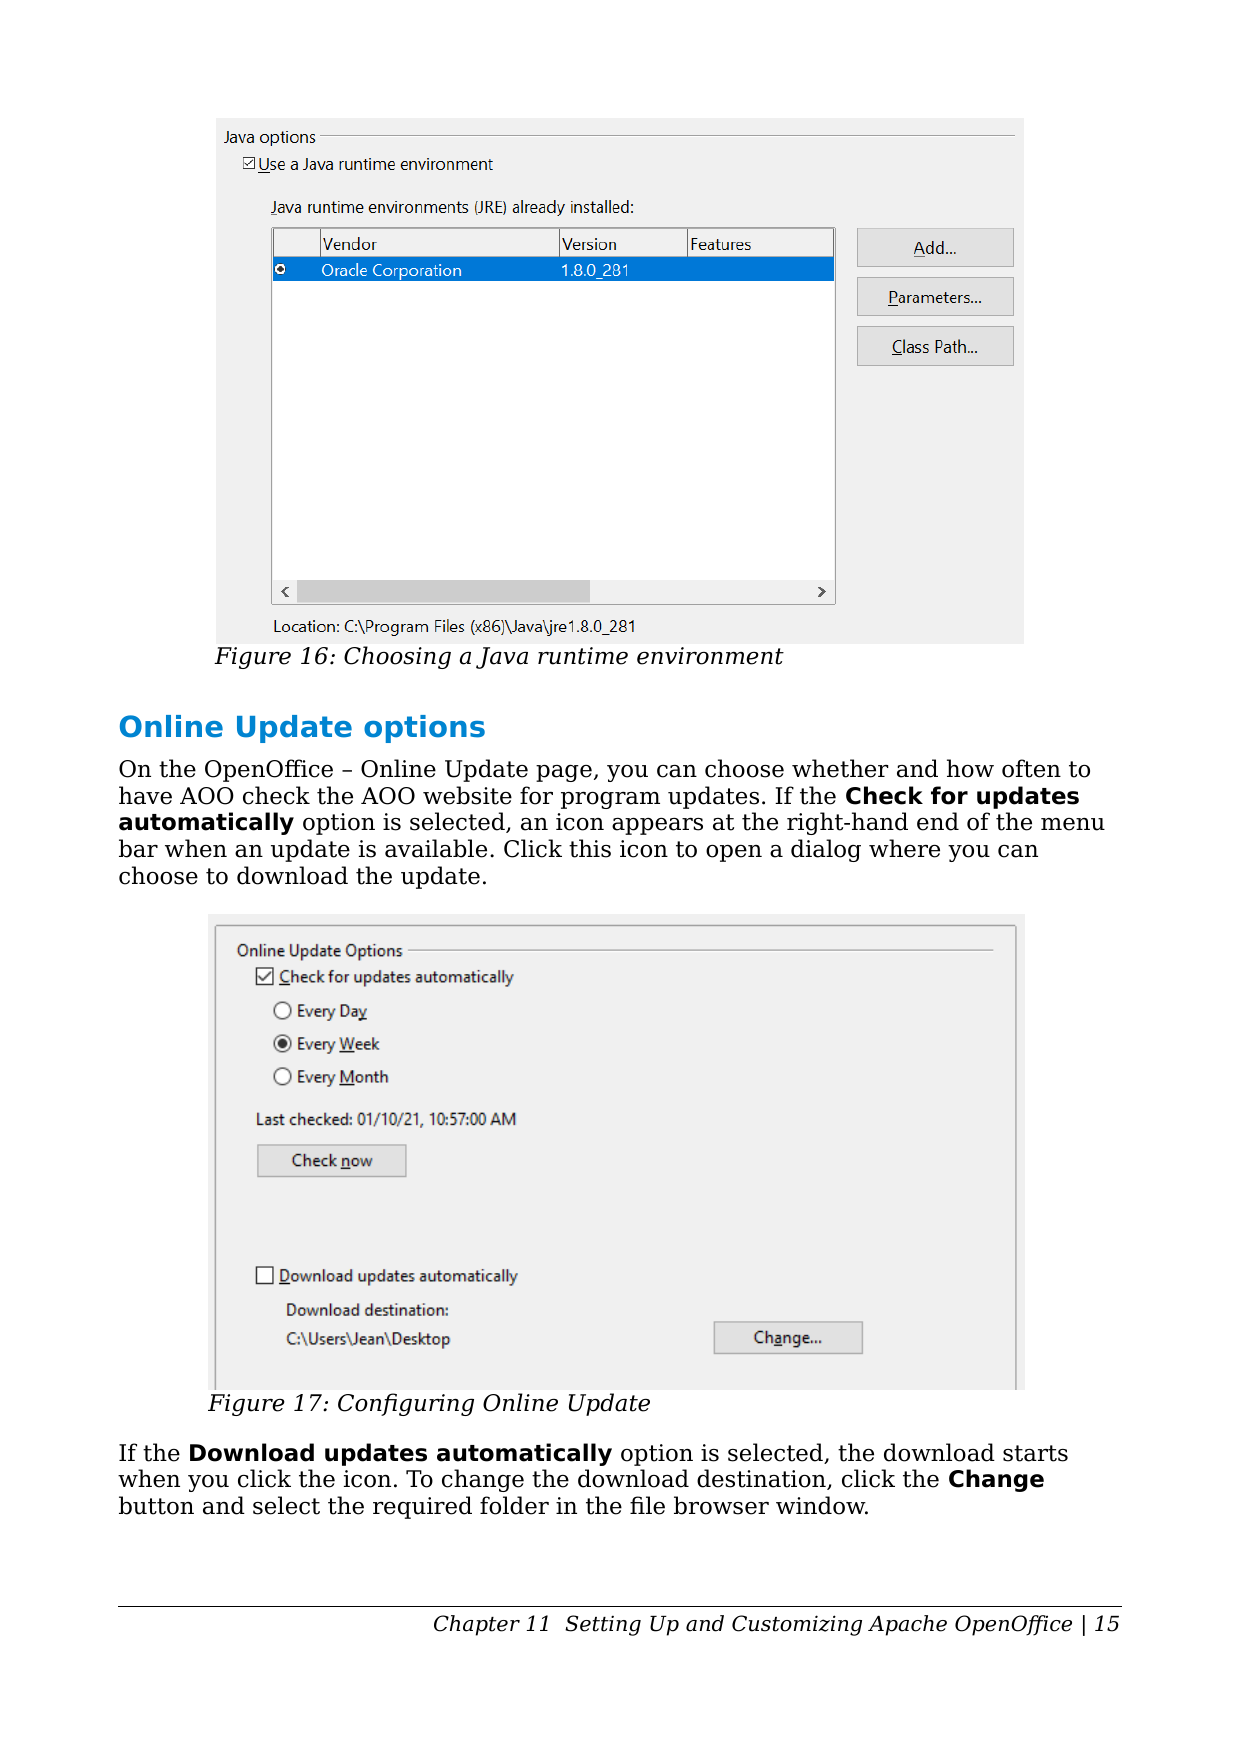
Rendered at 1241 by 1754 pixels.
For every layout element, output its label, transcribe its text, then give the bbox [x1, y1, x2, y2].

text Figure 16: Choosing a Java runtime environment [215, 643, 1025, 670]
picture [216, 118, 1024, 644]
text Figure 17: Configuring Online Update [208, 1390, 1025, 1417]
picture [208, 914, 1025, 1390]
text If the Download updates automatically option is selected, the download starts when you click the icon. To change the download destination, click the Change button and select the required folder in the file browser window. [118, 1440, 1122, 1520]
subtitle Online Update options [118, 710, 1122, 744]
text On the OpenOffice – Online Update page, you can choose whether and how often to have AOO check the AOO website for program updates. If the Check for updates automatically option is selected, an icon appears at the right-hand end of the menu bar when an update is available. Click this icon to open a dialog where you can choose to download the update. [118, 756, 1122, 889]
